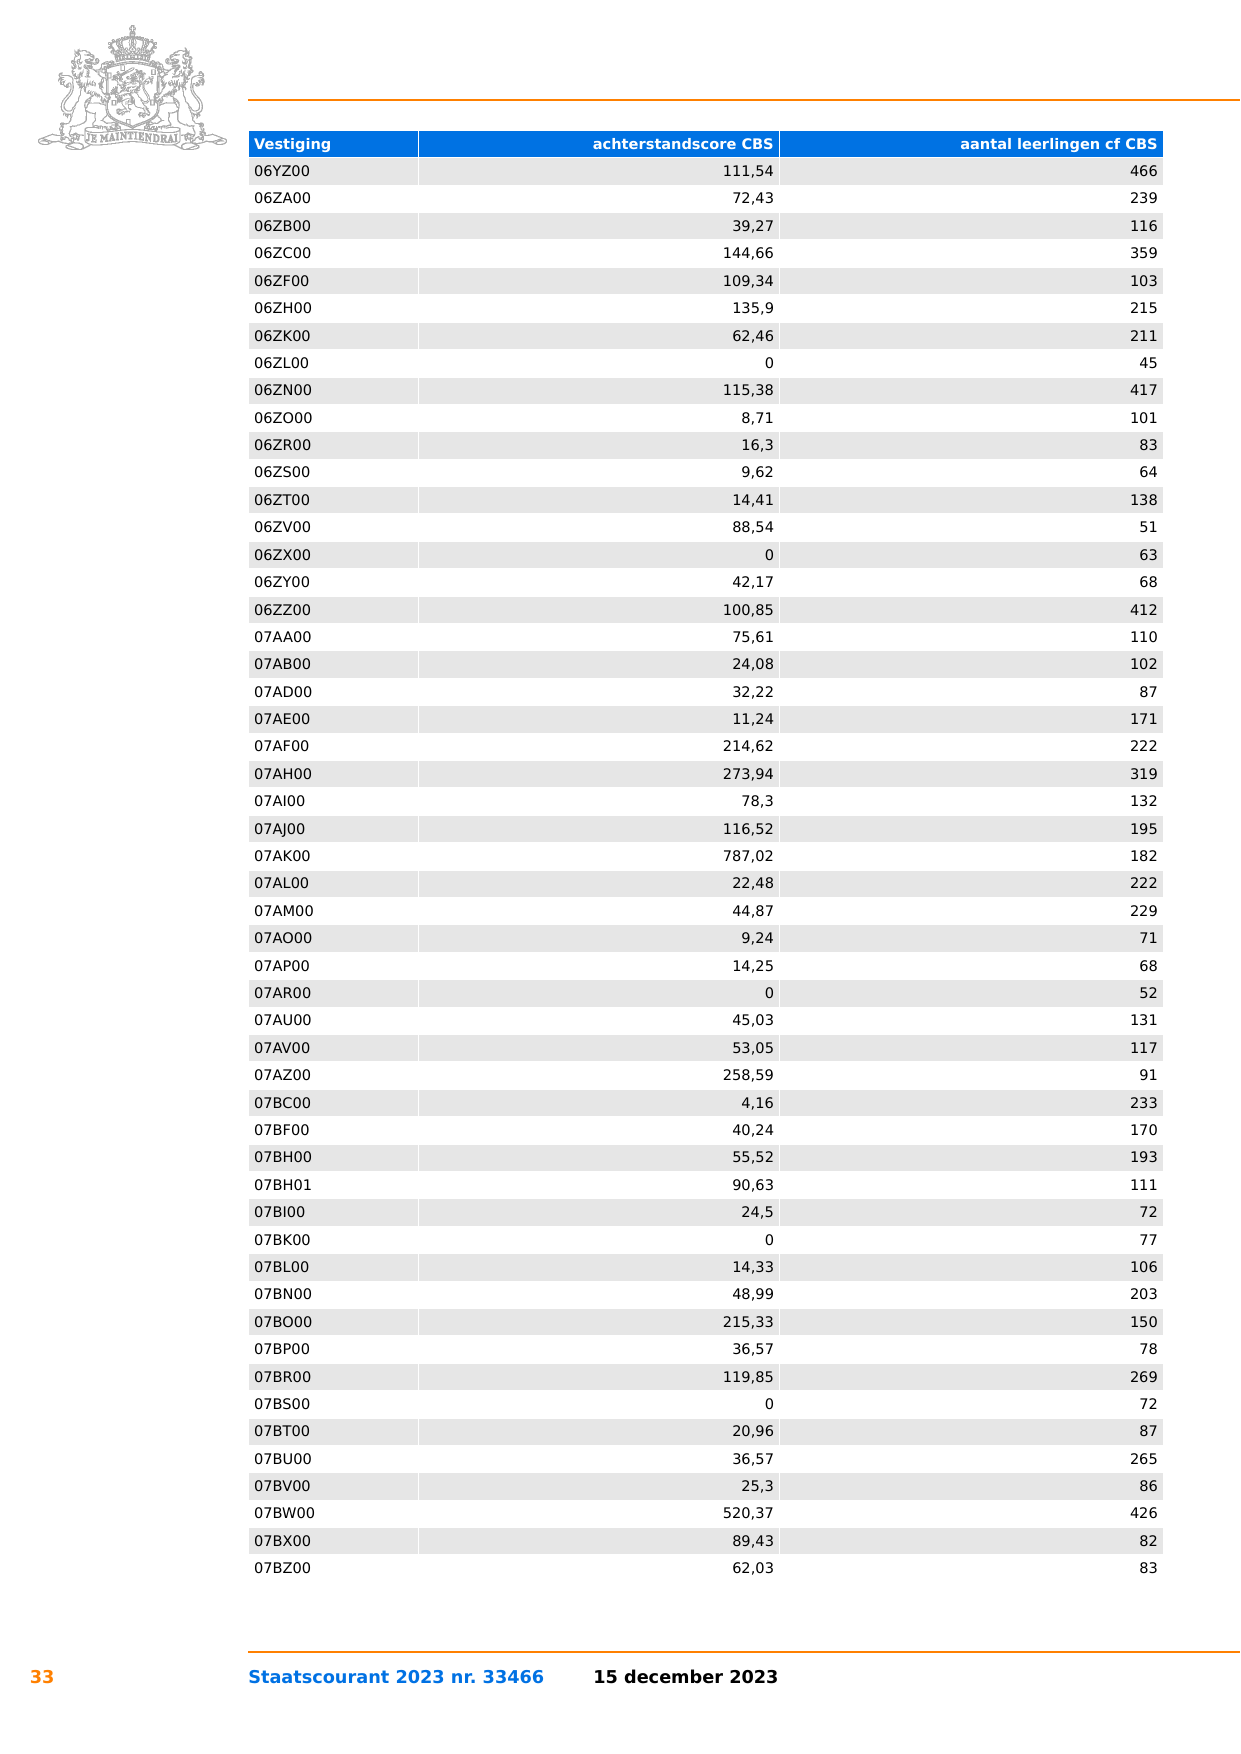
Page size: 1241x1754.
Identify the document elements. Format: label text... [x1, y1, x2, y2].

table_cell 119,85 [419, 1364, 779, 1390]
table_cell 83 [780, 1556, 1163, 1582]
table_cell 131 [780, 1008, 1163, 1034]
table_cell 06ZB00 [249, 213, 418, 239]
table_cell 06ZH00 [249, 295, 418, 322]
table_cell 787,02 [419, 843, 779, 869]
table_cell 53,05 [419, 1035, 779, 1061]
table_cell 75,61 [419, 624, 779, 650]
table_cell 359 [780, 241, 1163, 267]
table_cell 16,3 [419, 432, 779, 459]
table_cell 144,66 [419, 241, 779, 267]
table_cell 412 [780, 597, 1163, 623]
table_cell 07BZ00 [249, 1556, 418, 1582]
table_cell 07BX00 [249, 1528, 418, 1554]
table_cell 42,17 [419, 569, 779, 596]
table_cell 82 [780, 1528, 1163, 1554]
table_cell 55,52 [419, 1145, 779, 1171]
table_cell 233 [780, 1090, 1163, 1116]
table_cell 0 [419, 542, 779, 568]
table_cell 90,63 [419, 1172, 779, 1198]
table_cell 36,57 [419, 1336, 779, 1363]
table_cell 07BP00 [249, 1336, 418, 1363]
table_cell 07AK00 [249, 843, 418, 869]
table_cell 68 [780, 953, 1163, 979]
table_cell 07AP00 [249, 953, 418, 979]
table_cell 32,22 [419, 679, 779, 705]
table_cell 07AV00 [249, 1035, 418, 1061]
table_cell 214,62 [419, 734, 779, 760]
table_cell 417 [780, 378, 1163, 404]
table_cell 06ZN00 [249, 378, 418, 404]
table_cell 103 [780, 268, 1163, 294]
table_cell 229 [780, 898, 1163, 924]
table_cell 07BU00 [249, 1446, 418, 1472]
table_cell 07AZ00 [249, 1063, 418, 1089]
table_cell 07AR00 [249, 980, 418, 1007]
table_cell 195 [780, 816, 1163, 842]
table_cell 06ZC00 [249, 241, 418, 267]
table_cell 07BS00 [249, 1391, 418, 1417]
table_cell 45,03 [419, 1008, 779, 1034]
table_cell 109,34 [419, 268, 779, 294]
table_cell 116,52 [419, 816, 779, 842]
table_cell 06YZ00 [249, 158, 418, 185]
table_cell 07AA00 [249, 624, 418, 650]
table_cell 07AM00 [249, 898, 418, 924]
table_cell 52 [780, 980, 1163, 1007]
table_cell 24,08 [419, 651, 779, 678]
table_cell 06ZY00 [249, 569, 418, 596]
table_cell 150 [780, 1309, 1163, 1335]
table_cell 06ZR00 [249, 432, 418, 459]
table_cell 72,43 [419, 186, 779, 212]
table_cell 62,46 [419, 323, 779, 349]
table_cell 106 [780, 1254, 1163, 1281]
table_cell 06ZO00 [249, 405, 418, 431]
table_cell 07BL00 [249, 1254, 418, 1281]
table_cell 06ZT00 [249, 487, 418, 513]
table_cell 72 [780, 1391, 1163, 1417]
table_cell 64 [780, 460, 1163, 486]
table_cell 06ZK00 [249, 323, 418, 349]
table_cell 102 [780, 651, 1163, 678]
table_cell 62,03 [419, 1556, 779, 1582]
table_cell 51 [780, 515, 1163, 541]
table_cell 8,71 [419, 405, 779, 431]
table_cell 07BH01 [249, 1172, 418, 1198]
table_cell 111,54 [419, 158, 779, 185]
table_cell 182 [780, 843, 1163, 869]
table_cell 72 [780, 1199, 1163, 1226]
table_cell 06ZZ00 [249, 597, 418, 623]
table_header achterstandscore CBS [419, 131, 779, 157]
table_cell 0 [419, 1391, 779, 1417]
table_cell 07BO00 [249, 1309, 418, 1335]
table_cell 06ZA00 [249, 186, 418, 212]
table_cell 07BR00 [249, 1364, 418, 1390]
table_cell 14,25 [419, 953, 779, 979]
table_cell 258,59 [419, 1063, 779, 1089]
table_cell 07BK00 [249, 1227, 418, 1253]
table_cell 07BW00 [249, 1501, 418, 1527]
table_cell 63 [780, 542, 1163, 568]
table_cell 22,48 [419, 871, 779, 897]
table_cell 171 [780, 706, 1163, 733]
table_cell 83 [780, 432, 1163, 459]
table_cell 24,5 [419, 1199, 779, 1226]
table_cell 07AB00 [249, 651, 418, 678]
table_cell 14,41 [419, 487, 779, 513]
table_cell 116 [780, 213, 1163, 239]
table_cell 45 [780, 350, 1163, 376]
table_cell 25,3 [419, 1473, 779, 1500]
table_cell 87 [780, 1419, 1163, 1445]
table_cell 06ZF00 [249, 268, 418, 294]
table_cell 0 [419, 1227, 779, 1253]
table_cell 77 [780, 1227, 1163, 1253]
table_cell 48,99 [419, 1282, 779, 1308]
table_cell 36,57 [419, 1446, 779, 1472]
table_cell 06ZL00 [249, 350, 418, 376]
table_cell 11,24 [419, 706, 779, 733]
table_cell 466 [780, 158, 1163, 185]
table_cell 07BT00 [249, 1419, 418, 1445]
table_cell 07BF00 [249, 1117, 418, 1143]
table_cell 170 [780, 1117, 1163, 1143]
table_cell 68 [780, 569, 1163, 596]
table_cell 0 [419, 980, 779, 1007]
table_cell 78,3 [419, 789, 779, 815]
table_cell 07BI00 [249, 1199, 418, 1226]
table_cell 520,37 [419, 1501, 779, 1527]
table_cell 07AO00 [249, 925, 418, 952]
table_cell 07AJ00 [249, 816, 418, 842]
table_cell 239 [780, 186, 1163, 212]
table_cell 215 [780, 295, 1163, 322]
table_cell 135,9 [419, 295, 779, 322]
table_cell 07BN00 [249, 1282, 418, 1308]
table_cell 86 [780, 1473, 1163, 1500]
table_cell 265 [780, 1446, 1163, 1472]
table_cell 193 [780, 1145, 1163, 1171]
table_cell 319 [780, 761, 1163, 787]
table_cell 07AL00 [249, 871, 418, 897]
table_cell 07BV00 [249, 1473, 418, 1500]
table_cell 211 [780, 323, 1163, 349]
table_cell 89,43 [419, 1528, 779, 1554]
table_cell 20,96 [419, 1419, 779, 1445]
table_cell 111 [780, 1172, 1163, 1198]
table_cell 78 [780, 1336, 1163, 1363]
table_cell 132 [780, 789, 1163, 815]
table_cell 215,33 [419, 1309, 779, 1335]
table_cell 91 [780, 1063, 1163, 1089]
table_cell 06ZS00 [249, 460, 418, 486]
table_cell 138 [780, 487, 1163, 513]
table_cell 88,54 [419, 515, 779, 541]
table_cell 07AE00 [249, 706, 418, 733]
table_cell 07BH00 [249, 1145, 418, 1171]
table_header aantal leerlingen cf CBS [780, 131, 1163, 157]
table_cell 07AU00 [249, 1008, 418, 1034]
picture [38, 25, 227, 150]
table_cell 39,27 [419, 213, 779, 239]
table_cell 07AI00 [249, 789, 418, 815]
table_cell 40,24 [419, 1117, 779, 1143]
table_cell 07AF00 [249, 734, 418, 760]
table_cell 203 [780, 1282, 1163, 1308]
table_cell 222 [780, 871, 1163, 897]
table_cell 07BC00 [249, 1090, 418, 1116]
table_cell 87 [780, 679, 1163, 705]
table_cell 426 [780, 1501, 1163, 1527]
table_cell 06ZX00 [249, 542, 418, 568]
table_cell 222 [780, 734, 1163, 760]
table_cell 117 [780, 1035, 1163, 1061]
table_cell 07AH00 [249, 761, 418, 787]
table_cell 9,24 [419, 925, 779, 952]
table_cell 269 [780, 1364, 1163, 1390]
table_header Vestiging [249, 131, 418, 157]
table_cell 9,62 [419, 460, 779, 486]
table_cell 06ZV00 [249, 515, 418, 541]
table_cell 115,38 [419, 378, 779, 404]
table_cell 110 [780, 624, 1163, 650]
table_cell 44,87 [419, 898, 779, 924]
table_cell 07AD00 [249, 679, 418, 705]
table_cell 14,33 [419, 1254, 779, 1281]
table_cell 101 [780, 405, 1163, 431]
table_cell 100,85 [419, 597, 779, 623]
table_cell 0 [419, 350, 779, 376]
table_cell 273,94 [419, 761, 779, 787]
table_cell 71 [780, 925, 1163, 952]
table_cell 4,16 [419, 1090, 779, 1116]
